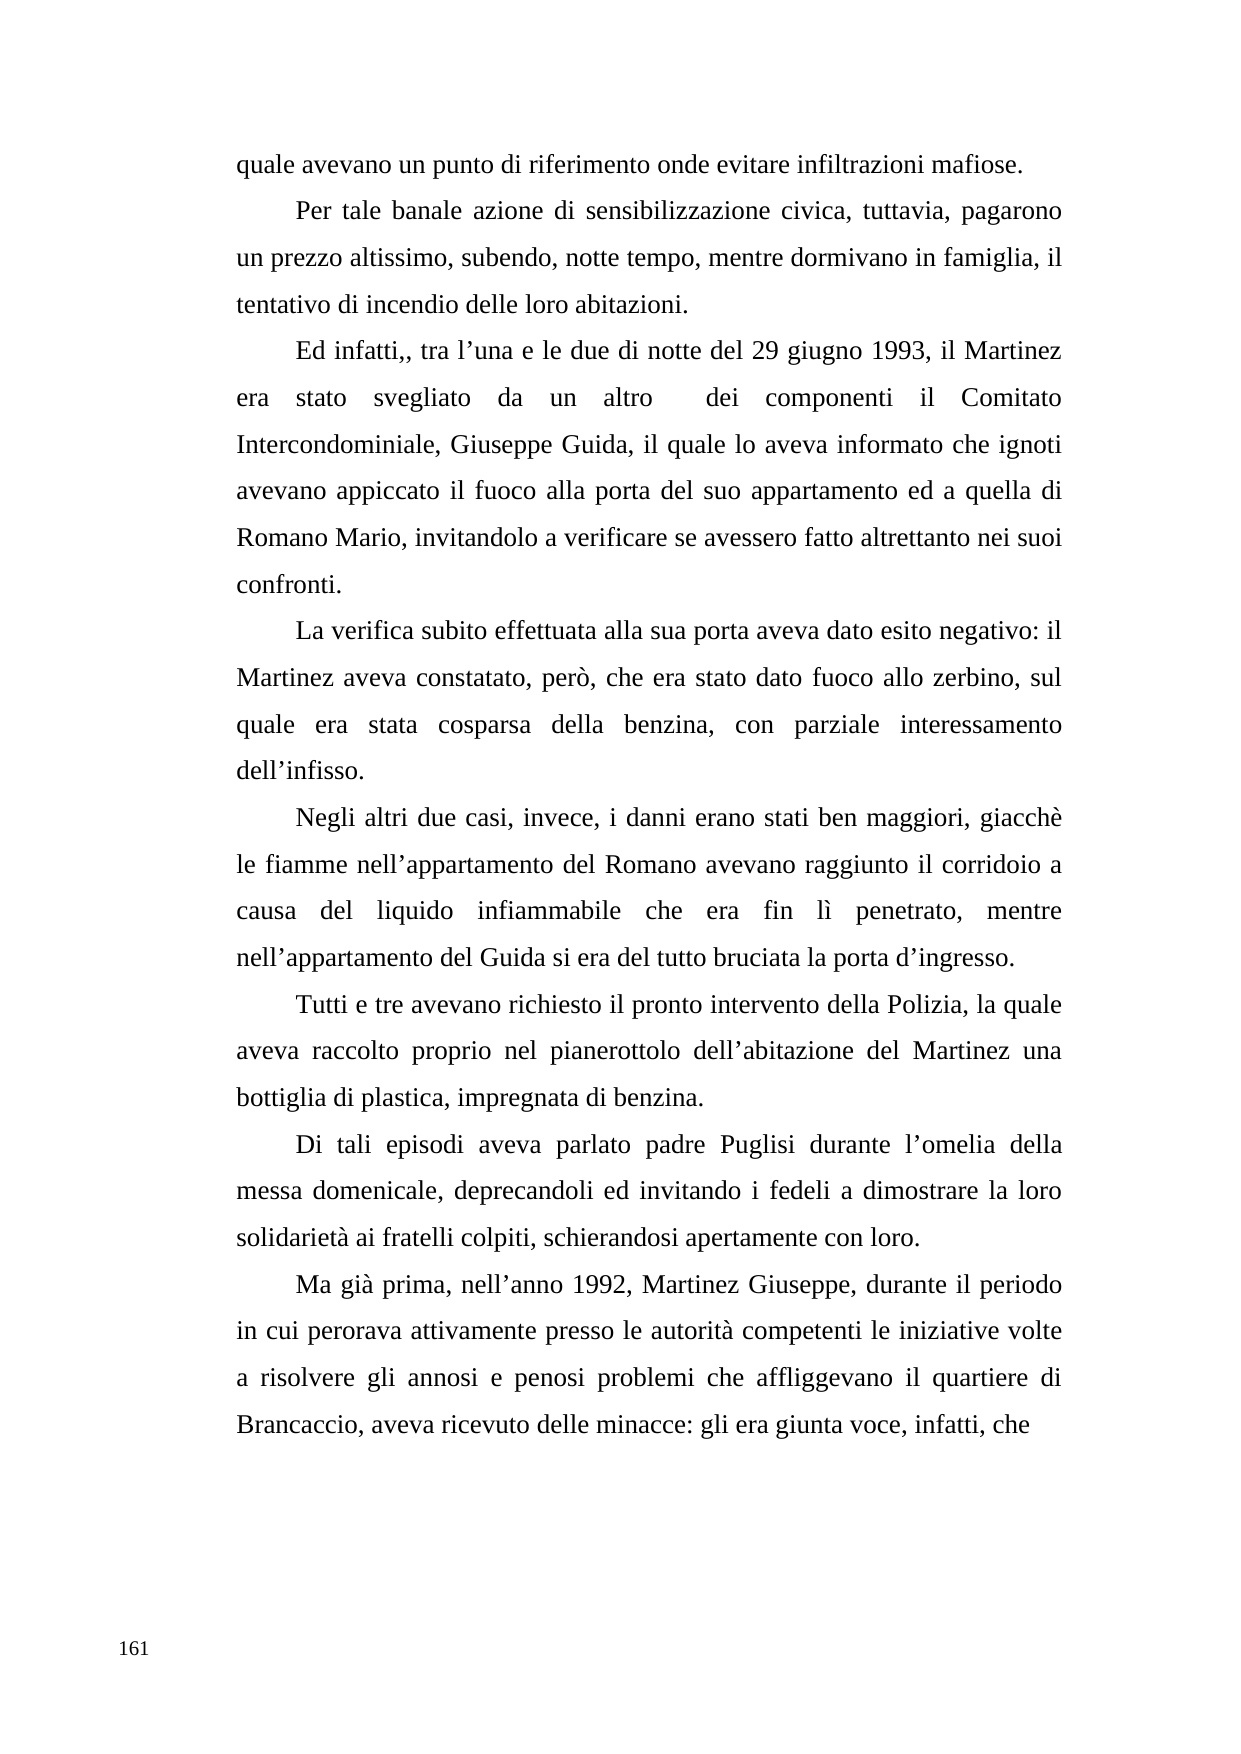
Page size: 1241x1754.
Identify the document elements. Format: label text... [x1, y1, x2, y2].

text Tutti e tre avevano richiesto il pronto intervento della Polizia, la quale aveva raccolto proprio nel pianerottolo dell’abitazione del Martinez una bottiglia di plastica, impregnata di benzina. [236, 988, 1063, 1112]
text Per tale banale azione di sensibilizzazione civica, tuttavia, pagarono un prezzo altissimo, subendo, notte tempo, mentre dormivano in famiglia, il tentativo di incendio delle loro abitazioni. [236, 194, 1063, 319]
text Di tali episodi aveva parlato padre Puglisi durante l’omelia della messa domenicale, deprecandoli ed invitando i fedeli a dimostrare la loro solidarietà ai fratelli colpiti, schierandosi apertamente con loro. [236, 1128, 1063, 1252]
text Ma già prima, nell’anno 1992, Martinez Giuseppe, durante il periodo in cui perorava attivamente presso le autorità competenti le iniziative volte a risolvere gli annosi e penosi problemi che affliggevano il quartiere di Brancaccio, aveva ricevuto delle minacce: gli era giunta voce, infatti, che [236, 1268, 1063, 1439]
text La verifica subito effettuata alla sua porta aveva dato esito negativo: il Martinez aveva constatato, però, che era stato dato fuoco allo zerbino, sul quale era stata cosparsa della benzina, con parziale interessamento dell’infisso. [236, 614, 1063, 786]
text Negli altri due casi, invece, i danni erano stati ben maggiori, giacchè le fiamme nell’appartamento del Romano avevano raggiunto il corridoio a causa del liquido infiammabile che era fin lì penetrato, mentre nell’appartamento del Guida si era del tutto bruciata la porta d’ingresso. [236, 801, 1063, 972]
text quale avevano un punto di riferimento onde evitare infiltrazioni mafiose. [236, 148, 1063, 179]
text Ed infatti,, tra l’una e le due di notte del 29 giugno 1993, il Martinez era stato svegliato da un altro dei componenti il Comitato Intercondominiale, Giuseppe Guida, il quale lo aveva informato che ignoti avevano appiccato il fuoco alla porta del suo appartamento ed a quella di Romano Mario, invitandolo a verificare se avessero fatto altrettanto nei suoi confronti. [236, 334, 1063, 599]
